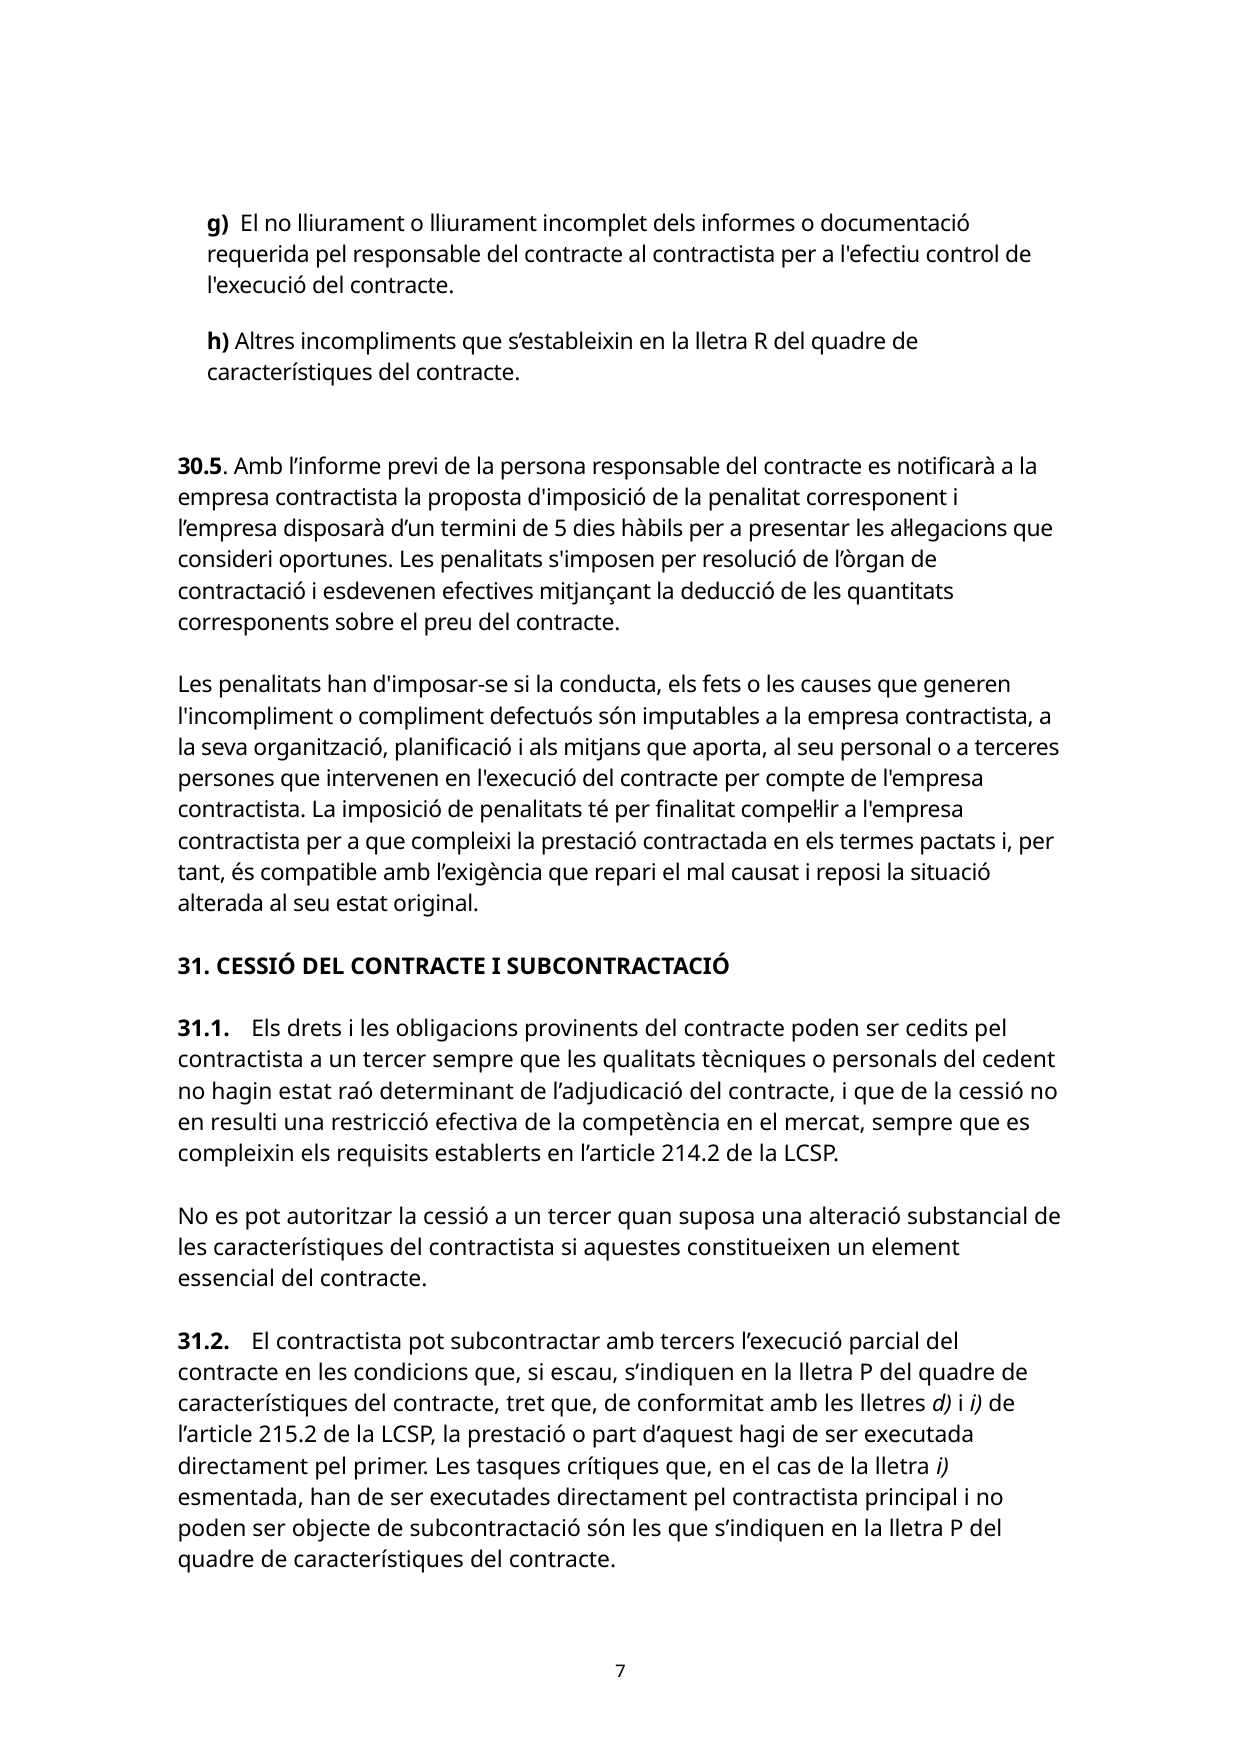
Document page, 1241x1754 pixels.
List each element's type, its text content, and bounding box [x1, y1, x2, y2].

text Les penalitats han d'imposar-se si la conducta, els fets o les causes que generen l'incompliment o compliment defectuós són imputables a la empresa contractista, a la seva organització, planificació i als mitjans que aporta, al seu personal o a terceres persones que intervenen en l'execució del contracte per compte de l'empresa contractista. La imposició de penalitats té per finalitat compel·lir a l'empresa contractista per a que compleixi la prestació contractada en els termes pactats i, per tant, és compatible amb l’exigència que repari el mal causat i reposi la situació alterada al seu estat original. [177, 668, 1063, 918]
text g) El no lliurament o lliurament incomplet dels informes o documentació requerida pel responsable del contracte al contractista per a l'efectiu control de l'execució del contracte. [207, 207, 1063, 301]
text h) Altres incompliments que s’estableixin en la lletra R del quadre de característiques del contracte. [207, 324, 1063, 387]
text 30.5. Amb l’informe previ de la persona responsable del contracte es notificarà a la empresa contractista la proposta d'imposició de la penalitat corresponent i l’empresa disposarà d’un termini de 5 dies hàbils per a presentar les al·legacions que consideri oportunes. Les penalitats s'imposen per resolució de l’òrgan de contractació i esdevenen efectives mitjançant la deducció de les quantitats corresponents sobre el preu del contracte. [177, 449, 1063, 637]
text 31. CESSIÓ DEL CONTRACTE I SUBCONTRACTACIÓ [177, 949, 1063, 981]
text 31.2. El contractista pot subcontractar amb tercers l’execució parcial del contracte en les condicions que, si escau, s’indiquen en la lletra P del quadre de característiques del contracte, tret que, de conformitat amb les lletres d) i i) de l’article 215.2 de la LCSP, la prestació o part d’aquest hagi de ser executada directament pel primer. Les tasques crítiques que, en el cas de la lletra i) esmentada, han de ser executades directament pel contractista principal i no poden ser objecte de subcontractació són les que s’indiquen en la lletra P del quadre de característiques del contracte. [177, 1324, 1063, 1574]
text 31.1. Els drets i les obligacions provinents del contracte poden ser cedits pel contractista a un tercer sempre que les qualitats tècniques o personals del cedent no hagin estat raó determinant de l’adjudicació del contracte, i que de la cessió no en resulti una restricció efectiva de la competència en el mercat, sempre que es compleixin els requisits establerts en l’article 214.2 de la LCSP. [177, 1012, 1063, 1168]
text No es pot autoritzar la cessió a un tercer quan suposa una alteració substancial de les característiques del contractista si aquestes constitueixen un element essencial del contracte. [177, 1199, 1063, 1293]
